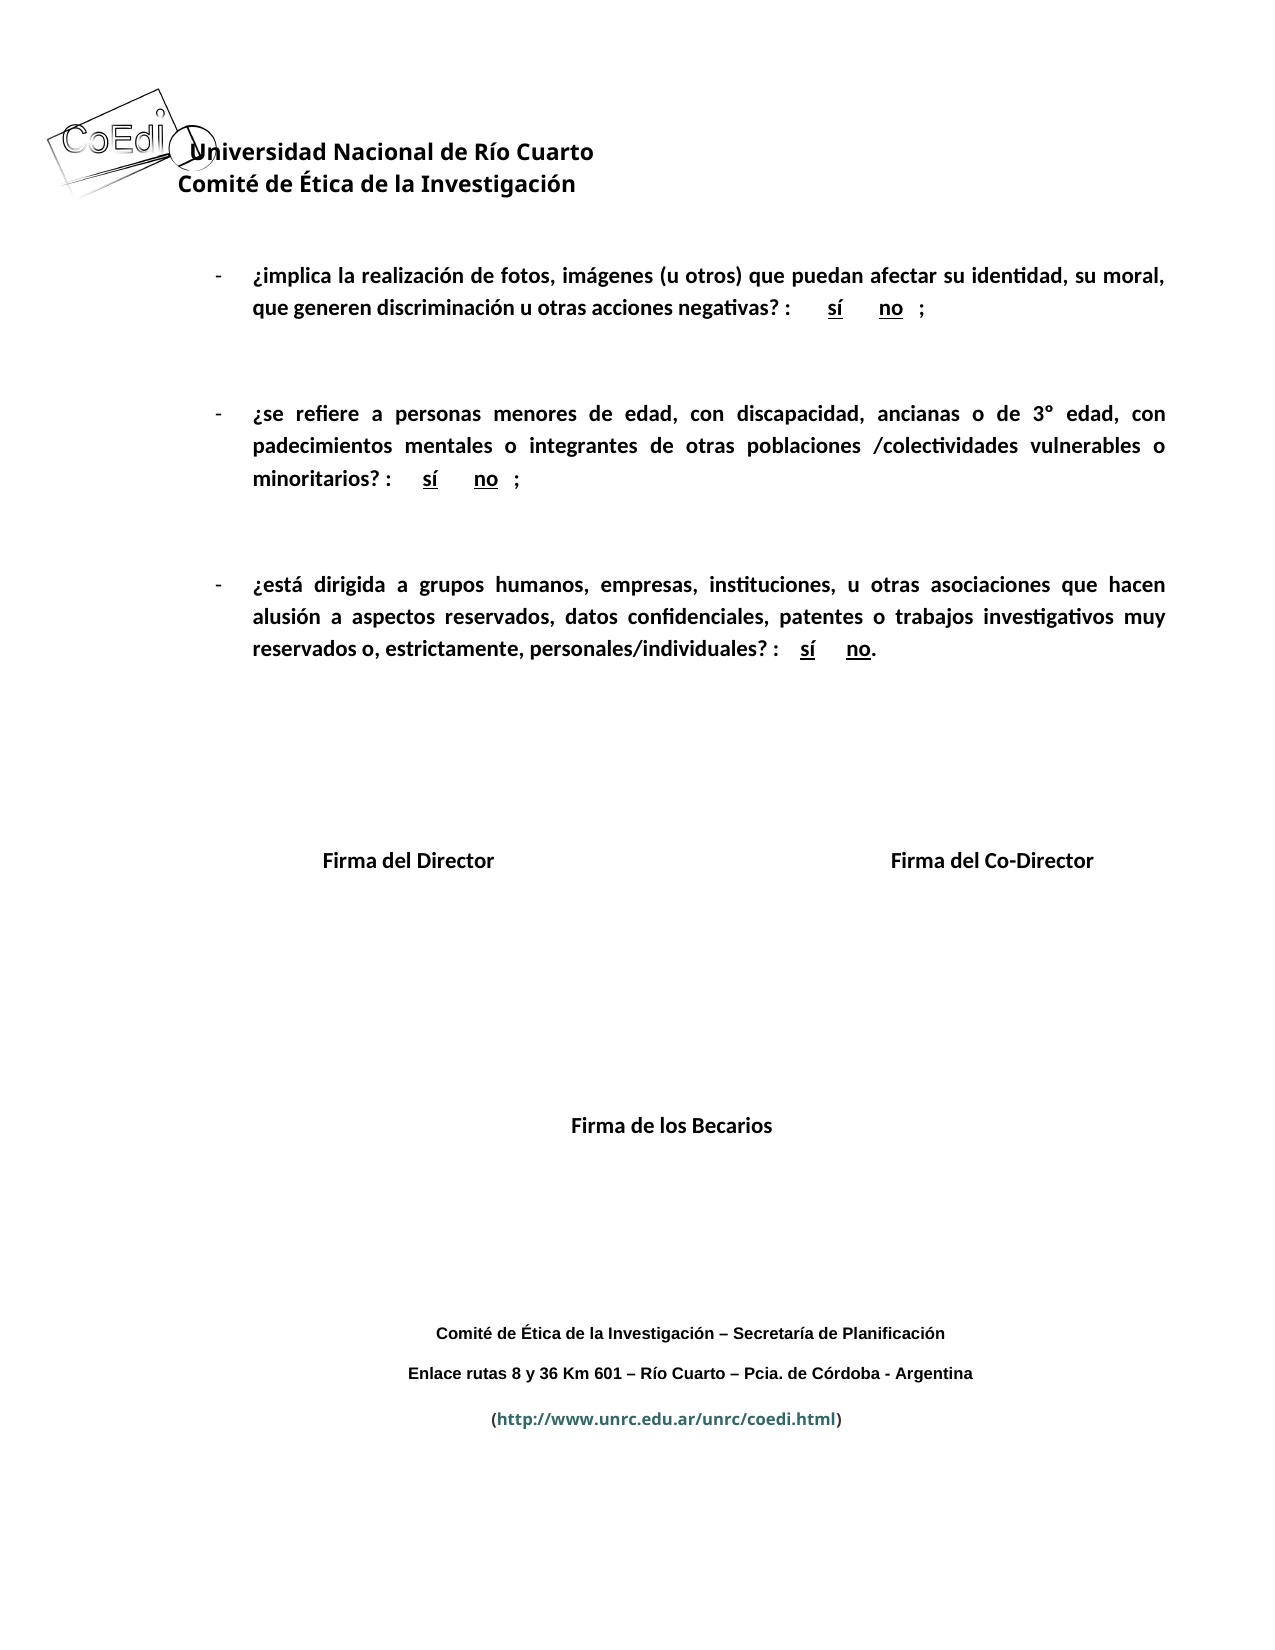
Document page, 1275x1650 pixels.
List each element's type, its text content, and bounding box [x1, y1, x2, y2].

list ¿está dirigida a grupos humanos, empresas, instituciones, u otras asociaciones que hacen alusión a aspectos reservados, datos confidenciales, patentes o trabajos investigativos muy reservados o, estrictamente, personales/individuales? : sí no. [215, 570, 1167, 662]
picture [42, 86, 219, 209]
text Firma de los Becarios [177, 1111, 1167, 1139]
text (http://www.unrc.edu.ar/unrc/coedi.html) [140, 1408, 1167, 1430]
text Enlace rutas 8 y 36 Km 601 – Río Cuarto – Pcia. de Córdoba - Argentina [214, 1363, 1167, 1383]
text Comité de Ética de la Investigación – Secretaría de Planificación [214, 1323, 1167, 1343]
list Firma del Director Firma del Co-Director [252, 846, 1167, 874]
list ¿implica la realización de fotos, imágenes (u otros) que puedan afectar su identidad, su moral, que generen discriminación u otras acciones negativas? : sí no ; [215, 261, 1167, 321]
list ¿se refiere a personas menores de edad, con discapacidad, ancianas o de 3º edad, con padecimientos mentales o integrantes de otras poblaciones /colectividades vulnerables o minoritarios? : sí no ; [215, 399, 1167, 492]
